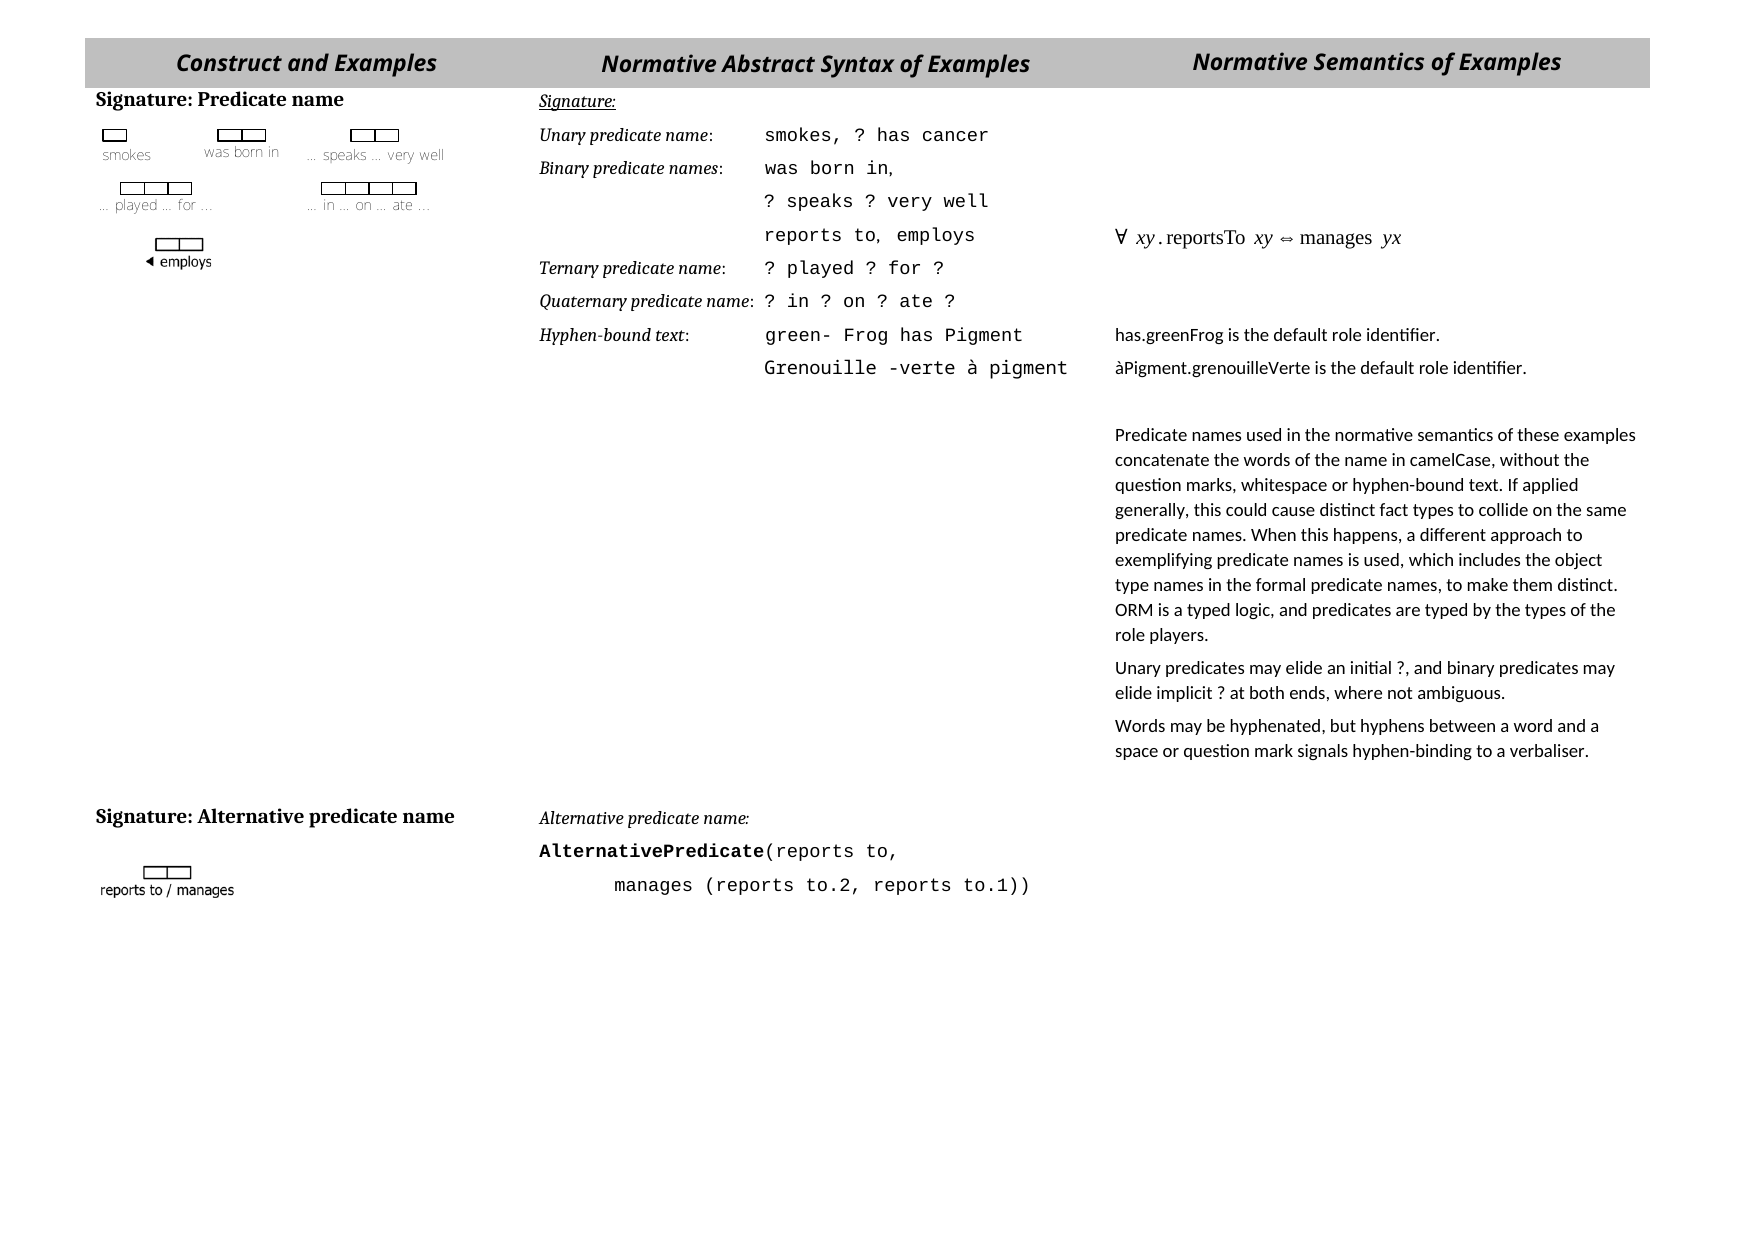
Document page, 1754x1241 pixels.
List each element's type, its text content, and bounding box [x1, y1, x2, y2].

table_header Construct and Examples [85, 38, 528, 88]
table_cell Signature: Predicate name [85, 88, 528, 771]
picture [145, 237, 212, 270]
table_cell Signature: Alternative predicate name [85, 804, 528, 904]
table_cell Signature: Unary predicate name: smokes, ? has cancer Binary predicate names: was born in, ? speaks ? very well reports to, employs Ternary predicate name: ? played ? for ? Quaternary predicate name: ? in ? on ? ate ? Hyphen-bound text: green- Frog has Pigment Grenouille -verte à pigment [528, 88, 1104, 771]
table_cell [528, 771, 1104, 804]
table_cell [528, 904, 1104, 938]
picture [96, 864, 239, 901]
table_cell [1104, 904, 1650, 938]
table_cell [1104, 804, 1650, 904]
table_cell [85, 771, 528, 804]
table_cell [1104, 771, 1650, 804]
table_header Normative Abstract Syntax of Examples [528, 38, 1104, 88]
table_cell Alternative predicate name: AlternativePredicate(reports to, manages (reports to.2, reports to.1)) [528, 804, 1104, 904]
table_cell has.greenFrog is the default role identifier. àPigment.grenouilleVerte is the default role identifier. Predicate names used in the normative semantics of these examples concatenate the words of the name in camelCase, without the question marks, whitespace or hyphen-bound text. If applied generally, this could cause distinct fact types to collide on the same predicate names. When this happens, a different approach to exemplifying predicate names is used, which includes the object type names in the formal predicate names, to make them distinct. ORM is a typed logic, and predicates are typed by the types of the role players. Unary predicates may elide an initial ?, and binary predicates may elide implicit ? at both ends, where not ambiguous. Words may be hyphenated, but hyphens between a word and a space or question mark signals hyphen-binding to a verbaliser. [1104, 88, 1650, 771]
table_cell [85, 904, 528, 938]
table_header Normative Semantics of Examples [1104, 38, 1650, 88]
